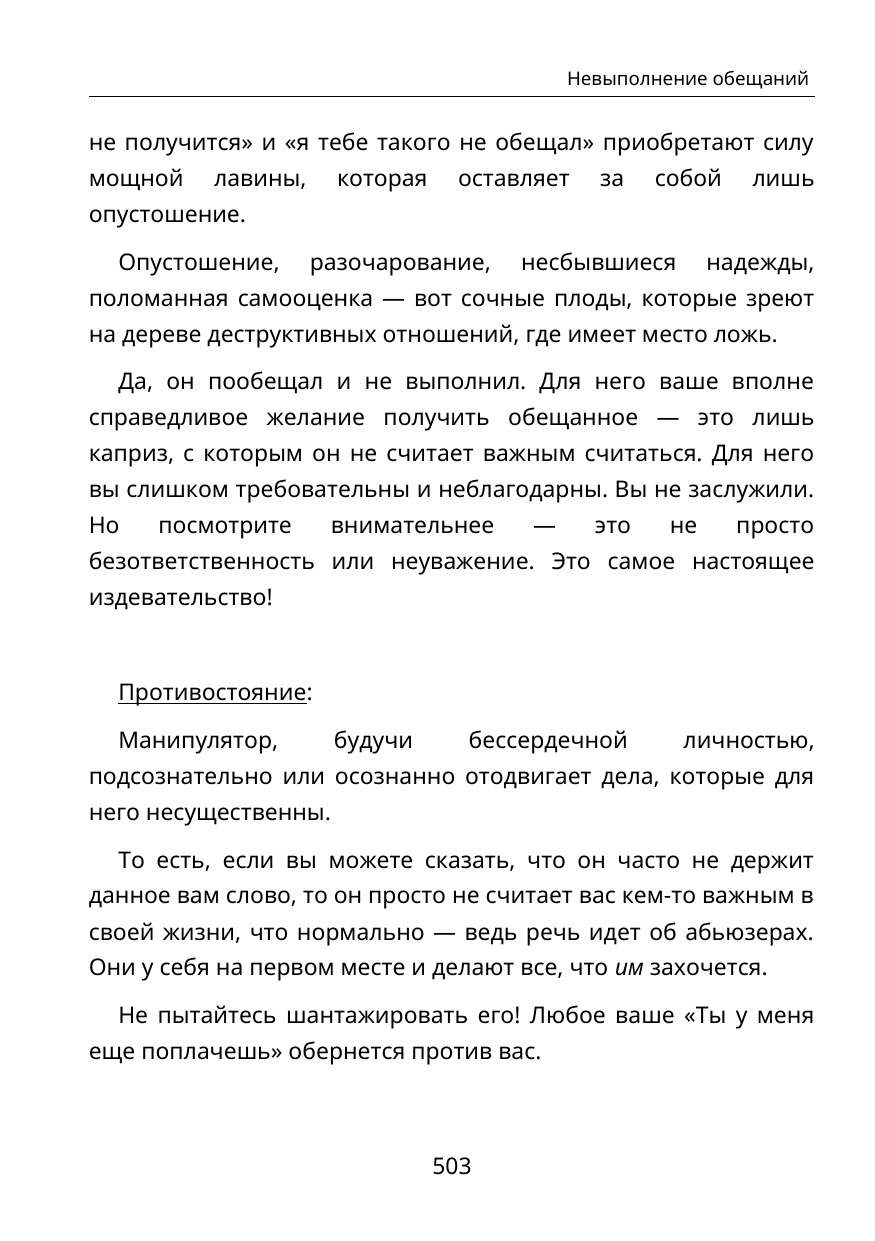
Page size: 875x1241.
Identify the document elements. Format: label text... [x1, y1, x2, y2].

text не получится» и «я тебе такого не обещал» приобретают силу мощной лавины, которая оставляет за собой лишь опустошение. [88, 126, 815, 229]
text Опустошение, разочарование, несбывшиеся надежды, поломанная самооценка — вот сочные плоды, которые зреют на дереве деструктивных отношений, где имеет место ложь. [88, 246, 815, 349]
text То есть, если вы можете сказать, что он часто не держит данное вам слово, то он просто не считает вас кем-то важным в своей жизни, что нормально — ведь речь идет об абьюзерах. Они у себя на первом месте и делают все, что им захочется. [88, 843, 815, 983]
text Не пытайтесь шантажировать его! Любое ваше «Ты у меня еще поплачешь» обернется против вас. [88, 999, 815, 1066]
text Противостояние: [88, 676, 815, 707]
text Да, он пообещал и не выполнил. Для него ваше вполне справедливое желание получить обещанное — это лишь каприз, с которым он не считает важным считаться. Для него вы слишком требовательны и неблагодарны. Вы не заслужили. Но посмотрите внимательнее — это не просто безответственность или неуважение. Это самое настоящее издевательство! [88, 365, 815, 612]
text Манипулятор, будучи бессердечной личностью, подсознательно или осознанно отодвигает дела, которые для него несущественны. [88, 724, 815, 827]
